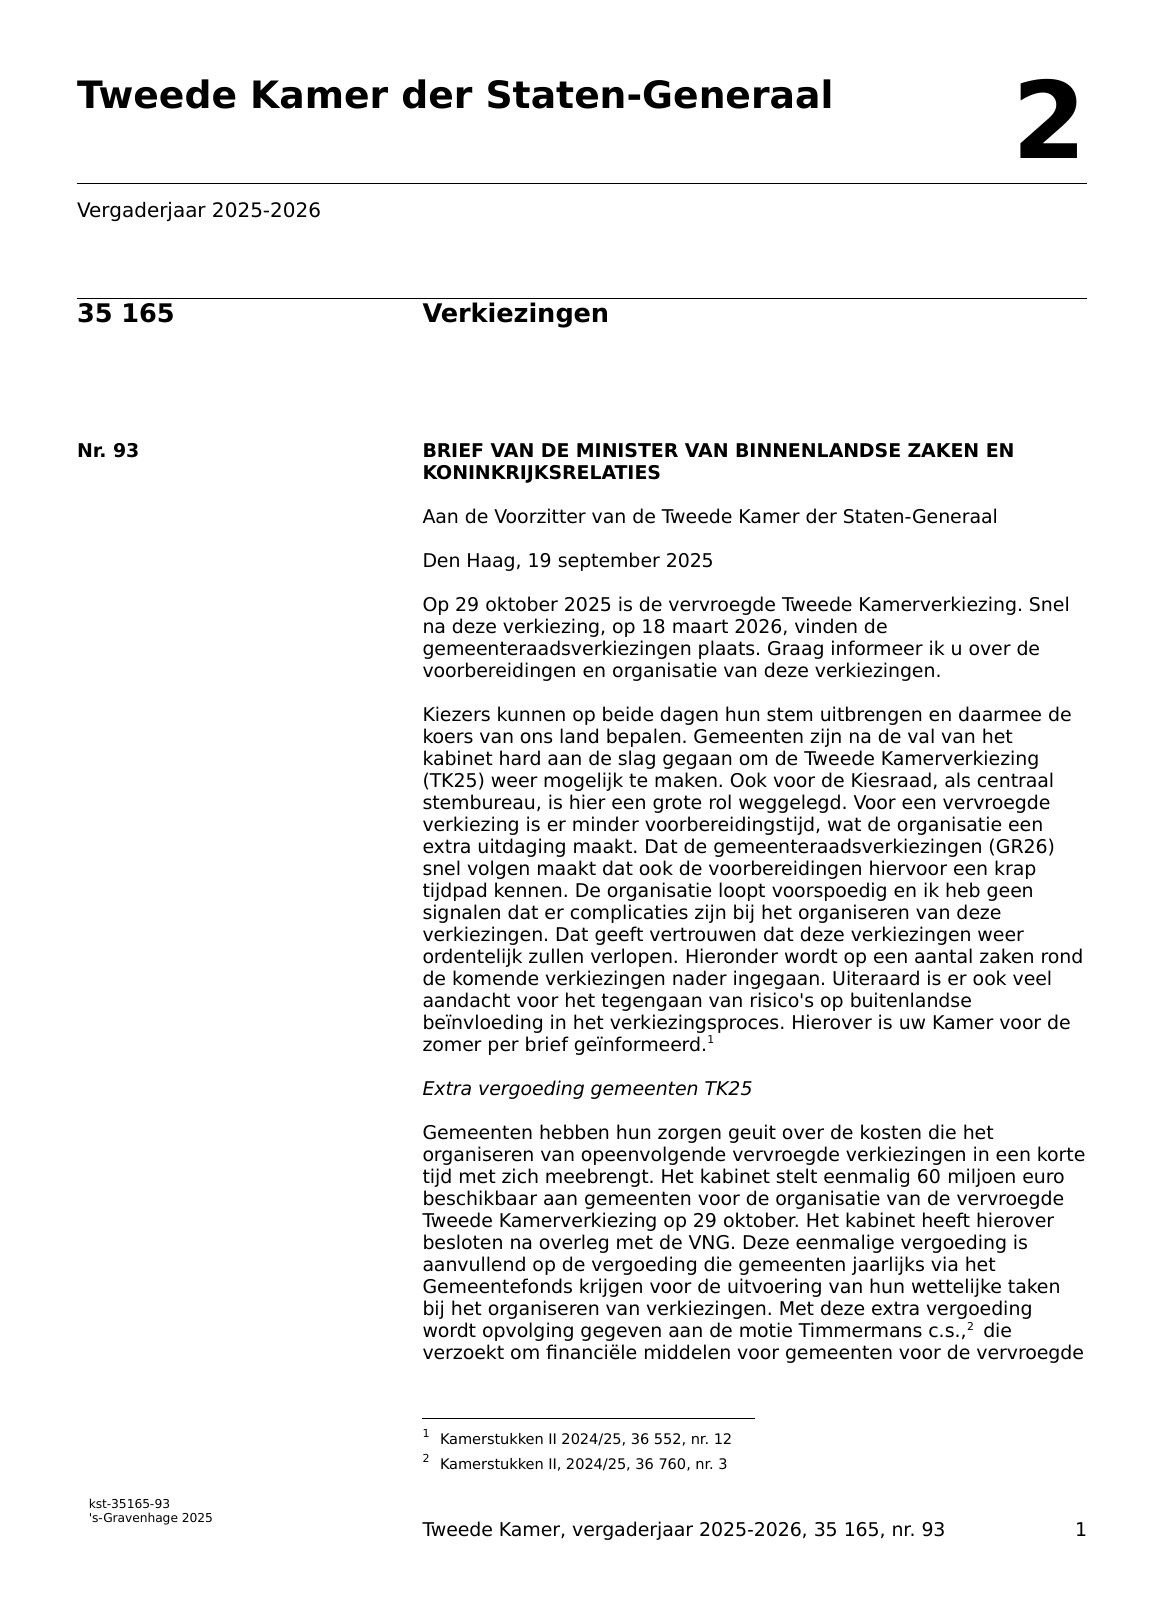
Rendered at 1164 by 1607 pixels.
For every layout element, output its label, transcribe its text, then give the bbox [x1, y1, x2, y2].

text Op 29 oktober 2025 is de vervroegde Tweede Kamerverkiezing. Snel na deze verkiezing, op 18 maart 2026, vinden de gemeenteraadsverkiezingen plaats. Graag informeer ik u over de voorbereidingen en organisatie van deze verkiezingen. [422, 594, 1087, 682]
text Kamerstukken II 2024/25, 36 552, nr. 12 [422, 1427, 1087, 1449]
text 's-Gravenhage 2025 [88, 1511, 323, 1525]
text Den Haag, 19 september 2025 [422, 550, 1087, 572]
subtitle Nr. 93 BRIEF VAN DE MINISTER VAN BINNENLANDSE ZAKEN EN KONINKRIJKSRELATIES [77, 440, 1087, 484]
table_cell Vergaderjaar 2025-2026 [77, 184, 1087, 298]
text Aan de Voorzitter van de Tweede Kamer der Staten-Generaal [422, 506, 1087, 528]
text Kamerstukken II, 2024/25, 36 760, nr. 3 [422, 1452, 1087, 1474]
table_header 2 [886, 59, 1087, 183]
subtitle 35 165 Verkiezingen [77, 299, 1087, 329]
text kst-35165-93 [88, 1497, 323, 1511]
text Kiezers kunnen op beide dagen hun stem uitbrengen en daarmee de koers van ons land bepalen. Gemeenten zijn na de val van het kabinet hard aan de slag gegaan om de Tweede Kamerverkiezing (TK25) weer mogelijk te maken. Ook voor de Kiesraad, als centraal stembureau, is hier een grote rol weggelegd. Voor een vervroegde verkiezing is er minder voorbereidingstijd, wat de organisatie een extra uitdaging maakt. Dat de gemeenteraadsverkiezingen (GR26) snel volgen maakt dat ook de voorbereidingen hiervoor een krap tijdpad kennen. De organisatie loopt voorspoedig en ik heb geen signalen dat er complicaties zijn bij het organiseren van deze verkiezingen. Dat geeft vertrouwen dat deze verkiezingen weer ordentelijk zullen verlopen. Hieronder wordt op een aantal zaken rond de komende verkiezingen nader ingegaan. Uiteraard is er ook veel aandacht voor het tegengaan van risico's op buitenlandse beïnvloeding in het verkiezingsproces. Hierover is uw Kamer voor de zomer per brief geïnformeerd. [422, 704, 1087, 1056]
table_header Tweede Kamer der Staten-Generaal [77, 59, 886, 183]
text Gemeenten hebben hun zorgen geuit over de kosten die het organiseren van opeenvolgende vervroegde verkiezingen in een korte tijd met zich meebrengt. Het kabinet stelt eenmalig 60 miljoen euro beschikbaar aan gemeenten voor de organisatie van de vervroegde Tweede Kamerverkiezing op 29 oktober. Het kabinet heeft hierover besloten na overleg met de VNG. Deze eenmalige vergoeding is aanvullend op de vergoeding die gemeenten jaarlijks via het Gemeentefonds krijgen voor de uitvoering van hun wettelijke taken bij het organiseren van verkiezingen. Met deze extra vergoeding wordt opvolging gegeven aan de motie Timmermans c.s., die verzoekt om financiële middelen voor gemeenten voor de vervroegde [422, 1122, 1087, 1364]
subtitle Extra vergoeding gemeenten TK25 [422, 1078, 1087, 1100]
